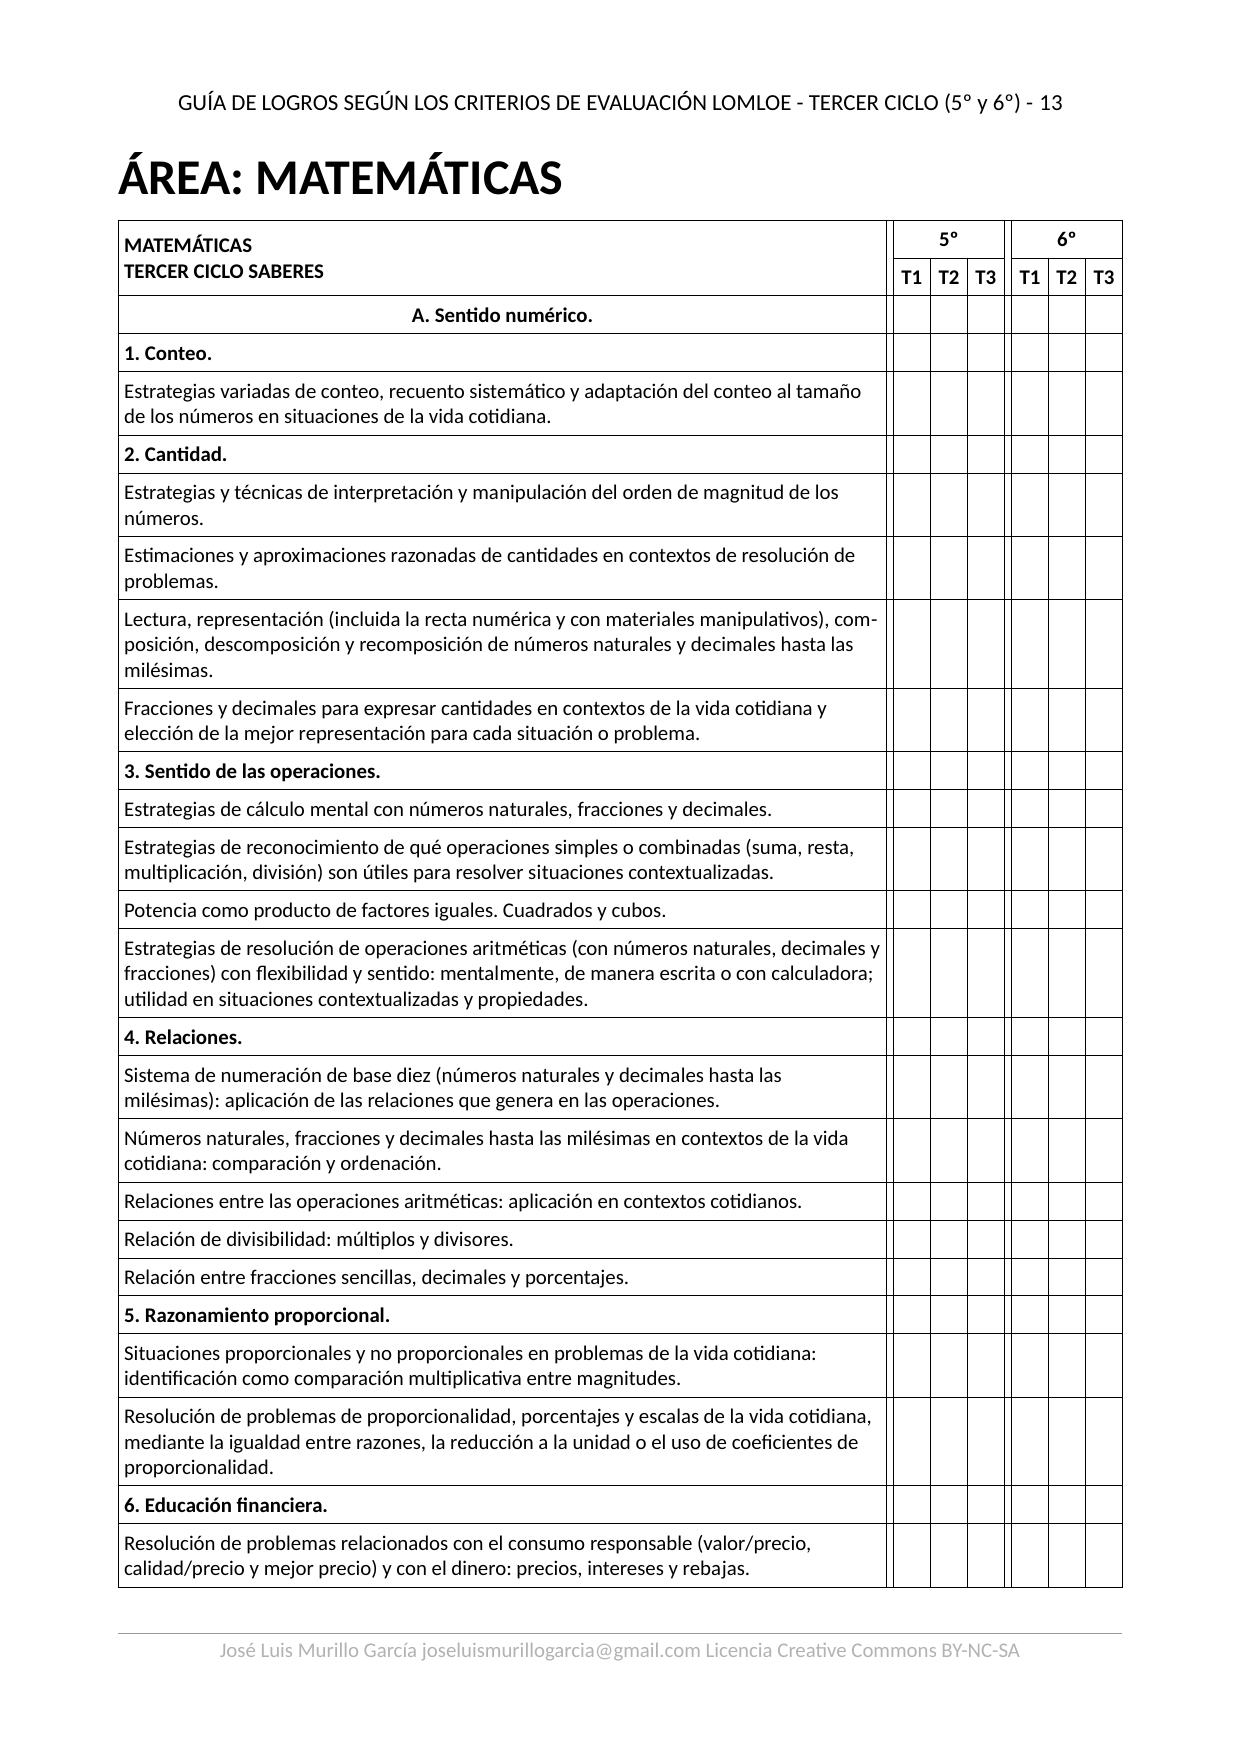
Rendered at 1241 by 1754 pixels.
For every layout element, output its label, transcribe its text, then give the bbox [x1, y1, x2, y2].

table_cell [1005, 1259, 1011, 1295]
table_cell [1049, 929, 1085, 1017]
table_cell [1012, 474, 1048, 536]
table_cell [1086, 1524, 1122, 1587]
table_cell Potencia como produc­to de factores iguales. Cuadrados y cubos. [119, 891, 886, 928]
table_cell [968, 752, 1004, 789]
table_cell [1049, 1398, 1085, 1485]
table_cell [1049, 790, 1085, 827]
table_cell [1049, 537, 1085, 599]
table_cell [931, 1398, 967, 1485]
table_cell [1086, 1259, 1122, 1295]
table_cell [1005, 929, 1011, 1017]
table_cell [894, 1018, 930, 1055]
table_cell [894, 1524, 930, 1587]
table_cell [1049, 1334, 1085, 1397]
table_cell Resolución de proble­mas de proporcionali­dad, porcentajes y esca­las de la vida cotidiana, mediante la igualdad en­tre razones, la reducción a la unidad o el uso de coeficientes de propor­cionalidad. [119, 1398, 886, 1485]
table_cell [968, 600, 1004, 688]
table_cell [968, 1398, 1004, 1485]
table_cell [1049, 752, 1085, 789]
table_cell [1012, 372, 1048, 434]
table_cell [1086, 436, 1122, 472]
table_cell [931, 1056, 967, 1118]
table_cell Resolución de proble­mas relacionados con el consumo responsable (valor/precio, calidad/precio y mejor precio) y con el dinero: precios, intereses y reba­jas. [119, 1524, 886, 1587]
table_cell [1086, 372, 1122, 434]
table_cell [1012, 689, 1048, 751]
table_cell [894, 1486, 930, 1523]
table_cell [1005, 474, 1011, 536]
table_cell [1086, 1056, 1122, 1118]
table_cell [1049, 1119, 1085, 1182]
table_cell [1005, 372, 1011, 434]
table_cell [1005, 537, 1011, 599]
table_cell [968, 296, 1004, 333]
table_cell [1049, 296, 1085, 333]
table_cell [931, 929, 967, 1017]
table_cell [1005, 1221, 1011, 1257]
table_cell [1086, 689, 1122, 751]
table_cell Estrategias de recono­cimiento de qué opera­ciones simples o combi­nadas (suma, resta, mul­tiplicación, división) son útiles para resolver si­tuaciones contextualiza­das. [119, 828, 886, 890]
table_cell [887, 1296, 893, 1333]
table_cell [1012, 296, 1048, 333]
table_cell [1049, 689, 1085, 751]
table_cell Fracciones y decimales para expresar cantidades en contextos de la vida cotidiana y elección de la mejor representación para cada situación o problema. [119, 689, 886, 751]
table_cell [1012, 600, 1048, 688]
table_cell [887, 537, 893, 599]
table_cell [887, 334, 893, 371]
table_cell [931, 1221, 967, 1257]
table_cell [1005, 689, 1011, 751]
table_cell [931, 1119, 967, 1182]
table_cell Lectura, representa­ción (incluida la recta numérica y con materia­les manipulativos), com­posición, descomposi­ción y recomposición de números naturales y de­cimales hasta las milési­mas. [119, 600, 886, 688]
table_cell [887, 1119, 893, 1182]
table_cell [1049, 474, 1085, 536]
table_cell [968, 372, 1004, 434]
table_cell [1086, 1334, 1122, 1397]
table_cell [1086, 929, 1122, 1017]
table_cell [1005, 1524, 1011, 1587]
table_cell [1049, 891, 1085, 928]
table_cell [887, 891, 893, 928]
table_cell Estrategias y técnicas de interpretación y ma­nipulación del orden de magnitud de los núme­ros. [119, 474, 886, 536]
table_cell T1 [1012, 259, 1048, 295]
table_cell Estrategias variadas de conteo, recuento siste­mático y adaptación del conteo al tamaño de los números en situaciones de la vida cotidiana. [119, 372, 886, 434]
table_cell [894, 929, 930, 1017]
table_cell [894, 600, 930, 688]
table_cell [931, 790, 967, 827]
table_cell [1005, 296, 1011, 333]
table_cell [887, 1018, 893, 1055]
table_cell [1049, 1296, 1085, 1333]
table_cell [887, 1259, 893, 1295]
table_cell [887, 296, 893, 333]
table_cell [1005, 1018, 1011, 1055]
table_cell [887, 1398, 893, 1485]
table_cell [1012, 436, 1048, 472]
table_cell [1049, 1486, 1085, 1523]
table_cell [931, 436, 967, 472]
table_cell [1012, 828, 1048, 890]
table_cell [1049, 1259, 1085, 1295]
table_cell [1012, 929, 1048, 1017]
table_cell [1049, 372, 1085, 434]
table_cell [1005, 1056, 1011, 1118]
table_cell [887, 1056, 893, 1118]
table_cell [931, 600, 967, 688]
table_cell [1049, 600, 1085, 688]
table_cell [1086, 1018, 1122, 1055]
table_cell [894, 790, 930, 827]
table_cell T3 [968, 259, 1004, 295]
table_cell 4. Relaciones. [119, 1018, 886, 1055]
table_cell [1049, 828, 1085, 890]
table_cell [1005, 1183, 1011, 1219]
table_cell [1086, 1398, 1122, 1485]
table_cell [931, 752, 967, 789]
table_cell [1012, 1183, 1048, 1219]
table_cell [1049, 334, 1085, 371]
table_cell [1005, 1119, 1011, 1182]
table_cell [931, 537, 967, 599]
table_cell [1012, 537, 1048, 599]
table_cell [894, 891, 930, 928]
table_cell [1086, 1296, 1122, 1333]
table_cell [1012, 1056, 1048, 1118]
table_cell 5. Razonamiento propor­cional. [119, 1296, 886, 1333]
table_cell [968, 929, 1004, 1017]
table_cell [887, 436, 893, 472]
table_cell [1049, 1183, 1085, 1219]
table_cell [1086, 891, 1122, 928]
table_cell [968, 537, 1004, 599]
table_cell [968, 334, 1004, 371]
table_cell [1049, 1018, 1085, 1055]
table_cell [931, 474, 967, 536]
table_cell [894, 296, 930, 333]
table_cell [1012, 790, 1048, 827]
table_cell [1049, 1524, 1085, 1587]
table_cell [1012, 334, 1048, 371]
table_cell [1012, 1486, 1048, 1523]
table_cell [931, 1018, 967, 1055]
table_cell [1086, 334, 1122, 371]
table_cell Números naturales, fracciones y decimales hasta las milésimas en contextos de la vida coti­diana: comparación y or­denación. [119, 1119, 886, 1182]
table_cell [1012, 752, 1048, 789]
table_cell [1012, 1018, 1048, 1055]
table_cell [968, 790, 1004, 827]
table_cell [968, 828, 1004, 890]
table_cell [894, 752, 930, 789]
table_header [1005, 221, 1011, 295]
table_cell [968, 1296, 1004, 1333]
table_cell Relación de divisibili­dad: múltiplos y diviso­res. [119, 1221, 886, 1257]
table_cell [887, 1183, 893, 1219]
table_header MATEMÁTICAS TERCER CICLO SABERES [119, 221, 886, 295]
table_cell Sistema de numera­ción de base diez (núme­ros naturales y decima­les hasta las milésimas): aplicación de las relacio­nes que genera en las operaciones. [119, 1056, 886, 1118]
table_cell [968, 689, 1004, 751]
table_cell [931, 891, 967, 928]
table_cell [887, 929, 893, 1017]
table_cell [968, 1119, 1004, 1182]
table_cell [968, 1259, 1004, 1295]
table_cell [1049, 1056, 1085, 1118]
table_cell [931, 1183, 967, 1219]
table_cell [1012, 891, 1048, 928]
table_cell [1012, 1119, 1048, 1182]
table_cell [887, 372, 893, 434]
table_cell [1086, 790, 1122, 827]
table_cell 2. Cantidad. [119, 436, 886, 472]
table_cell [1012, 1334, 1048, 1397]
table_cell [1086, 752, 1122, 789]
table_cell Relación entre fraccio­nes sencillas, decimales y porcentajes. [119, 1259, 886, 1295]
table_cell [1086, 474, 1122, 536]
table_cell [931, 1296, 967, 1333]
table_cell [1005, 828, 1011, 890]
table_header 6º [1012, 221, 1122, 257]
table_cell [1005, 1296, 1011, 1333]
table_cell [894, 334, 930, 371]
table_cell [1012, 1221, 1048, 1257]
table_cell 1. Conteo. [119, 334, 886, 371]
table_cell [894, 1119, 930, 1182]
table_cell [1005, 752, 1011, 789]
table_cell [1005, 334, 1011, 371]
table_cell [931, 1259, 967, 1295]
table_cell 3. Sentido de las opera­ciones. [119, 752, 886, 789]
table_cell [894, 1334, 930, 1397]
table_cell [887, 689, 893, 751]
table_cell [968, 1018, 1004, 1055]
table_cell [1049, 1221, 1085, 1257]
table_cell [968, 1334, 1004, 1397]
table_cell [894, 436, 930, 472]
table_cell [887, 600, 893, 688]
table_cell [931, 1524, 967, 1587]
table_cell [887, 474, 893, 536]
table_cell [887, 1221, 893, 1257]
table_cell Estrategias de cálculo mental con números na­turales, fracciones y de­cimales. [119, 790, 886, 827]
table_header [887, 221, 893, 295]
table_cell 6. Educación financiera. [119, 1486, 886, 1523]
table_cell [1012, 1398, 1048, 1485]
table_cell [1086, 600, 1122, 688]
table_cell [1005, 891, 1011, 928]
table_cell [931, 828, 967, 890]
table_cell [894, 1398, 930, 1485]
table_cell [894, 1183, 930, 1219]
table_cell Estrategias de resolu­ción de operaciones arit­méticas (con números naturales, decimales y fracciones) con flexibili­dad y sentido: mental­mente, de manera escri­ta o con calculadora; uti­lidad en situaciones con­textualizadas y propieda­des. [119, 929, 886, 1017]
table_cell [931, 1334, 967, 1397]
table_cell [968, 891, 1004, 928]
table_cell [1086, 1119, 1122, 1182]
table_cell [1005, 1486, 1011, 1523]
table_cell [968, 1221, 1004, 1257]
table_cell [1012, 1259, 1048, 1295]
table_cell [887, 752, 893, 789]
table_cell [1086, 828, 1122, 890]
table_cell T3 [1086, 259, 1122, 295]
table_cell [931, 296, 967, 333]
table_cell [894, 1296, 930, 1333]
table_cell [1086, 1183, 1122, 1219]
table_cell [931, 1486, 967, 1523]
table_cell [1086, 296, 1122, 333]
table_cell [1012, 1296, 1048, 1333]
table_cell [931, 689, 967, 751]
table_cell T2 [1049, 259, 1085, 295]
table_cell [1005, 436, 1011, 472]
table_cell Situaciones proporcio­nales y no proporciona­les en problemas de la vida cotidiana: identifi­cación como compara­ción multiplicativa entre magnitudes. [119, 1334, 886, 1397]
table_cell [894, 1221, 930, 1257]
table_cell [1086, 537, 1122, 599]
table_cell [1005, 1334, 1011, 1397]
table_cell [1005, 600, 1011, 688]
table_cell T2 [931, 259, 967, 295]
table_cell [894, 1056, 930, 1118]
table_cell [968, 474, 1004, 536]
table_cell [887, 790, 893, 827]
table_cell [931, 334, 967, 371]
table_header 5º [894, 221, 1004, 257]
table_cell [968, 1056, 1004, 1118]
table_cell Relaciones entre las operaciones aritméticas: aplicación en contextos cotidianos. [119, 1183, 886, 1219]
table_cell [894, 372, 930, 434]
table_cell [1005, 790, 1011, 827]
table_cell [887, 1486, 893, 1523]
table_cell [894, 689, 930, 751]
table_cell [887, 1334, 893, 1397]
table_cell [968, 1183, 1004, 1219]
table_cell [894, 474, 930, 536]
table_cell Estimaciones y aproxi­maciones razonadas de cantidades en contextos de resolución de proble­mas. [119, 537, 886, 599]
table_cell [887, 1524, 893, 1587]
table_cell [968, 1486, 1004, 1523]
table_cell T1 [894, 259, 930, 295]
table_cell [894, 1259, 930, 1295]
table_cell [1086, 1486, 1122, 1523]
table_cell [894, 828, 930, 890]
table_cell [968, 1524, 1004, 1587]
table_cell A. Sentido numérico. [119, 296, 886, 333]
table_cell [1086, 1221, 1122, 1257]
table_cell [894, 537, 930, 599]
table_cell [968, 436, 1004, 472]
table_cell [1005, 1398, 1011, 1485]
table_cell [887, 828, 893, 890]
table_cell [1049, 436, 1085, 472]
table_cell [1012, 1524, 1048, 1587]
table_cell [931, 372, 967, 434]
subtitle ÁREA: MATEMÁTICAS [118, 146, 1122, 207]
